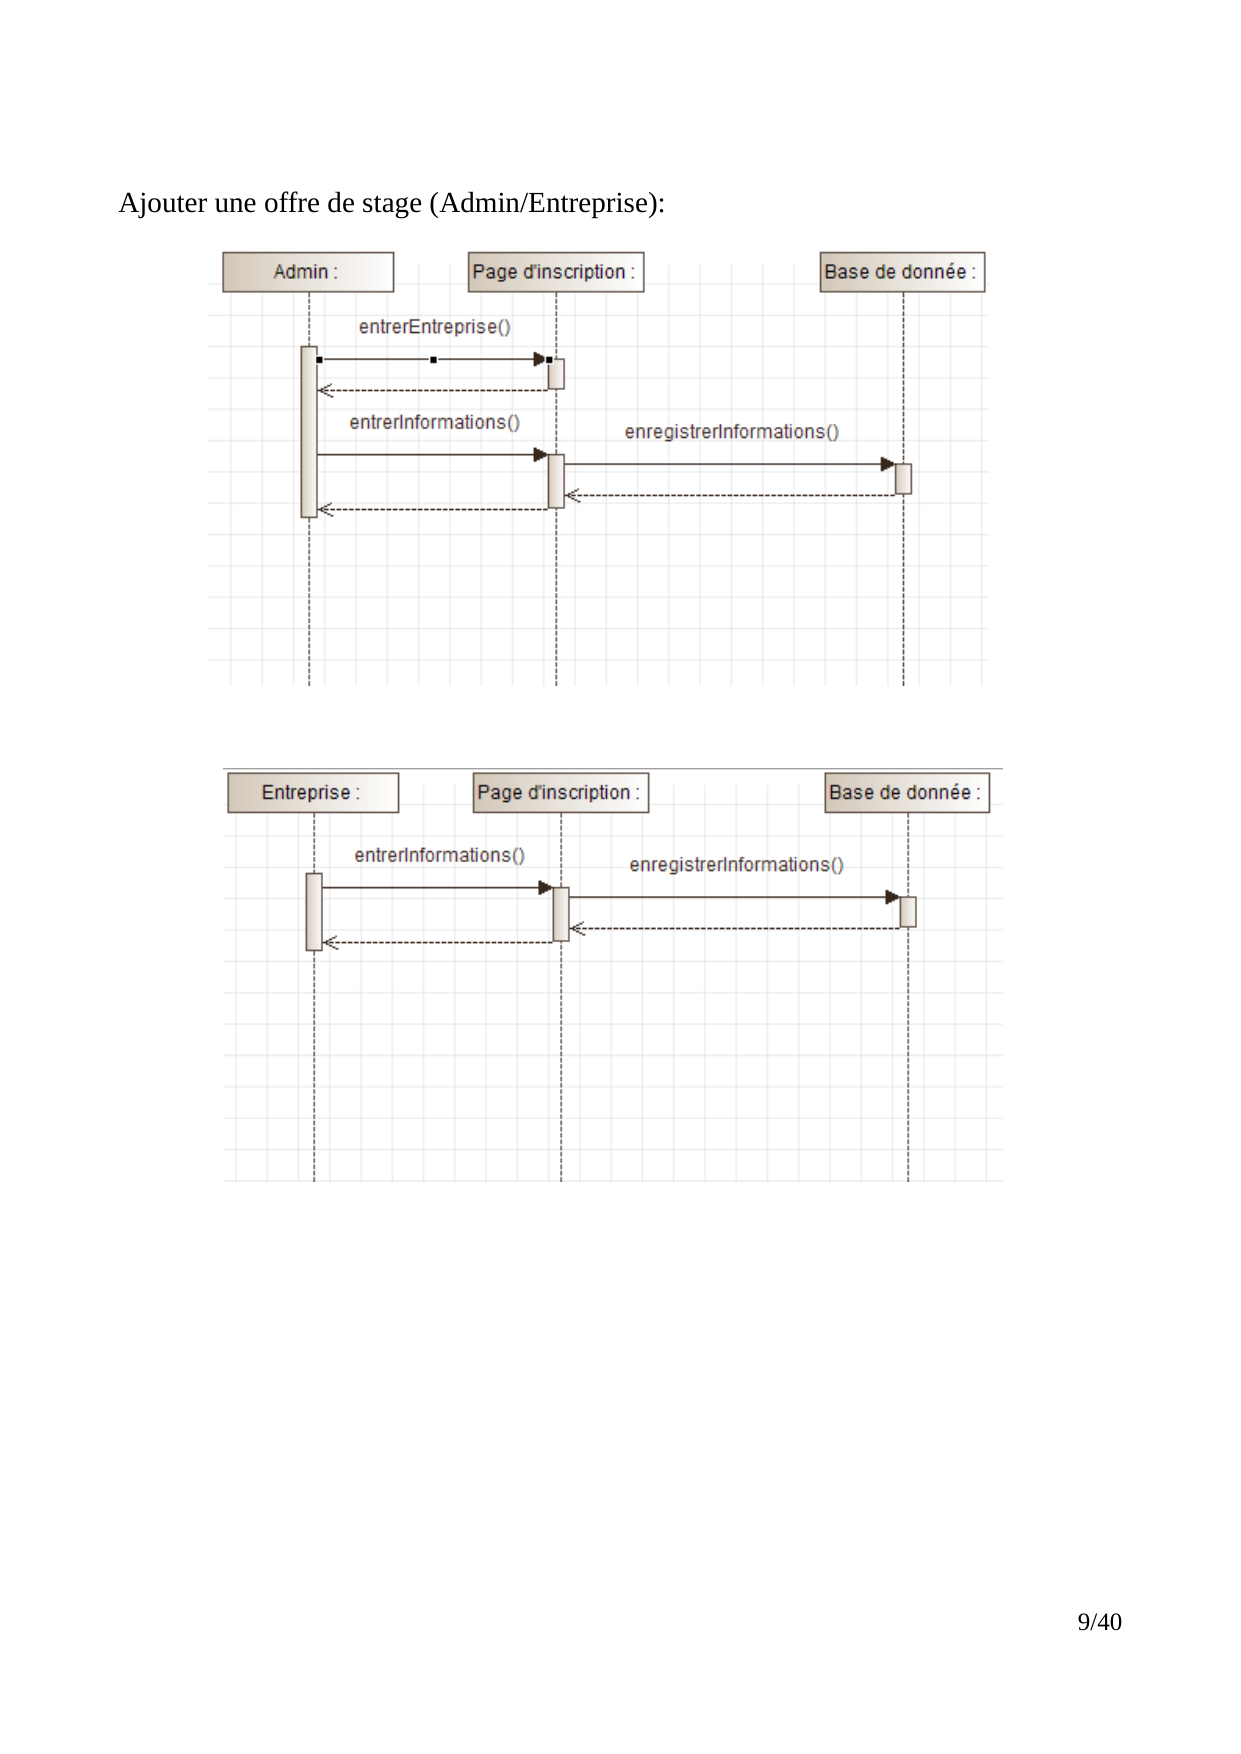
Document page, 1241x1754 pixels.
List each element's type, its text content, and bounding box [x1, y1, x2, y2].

text Ajouter une offre de stage (Admin/Entreprise): [118, 185, 1122, 219]
picture [223, 768, 1003, 1182]
picture [207, 250, 989, 686]
